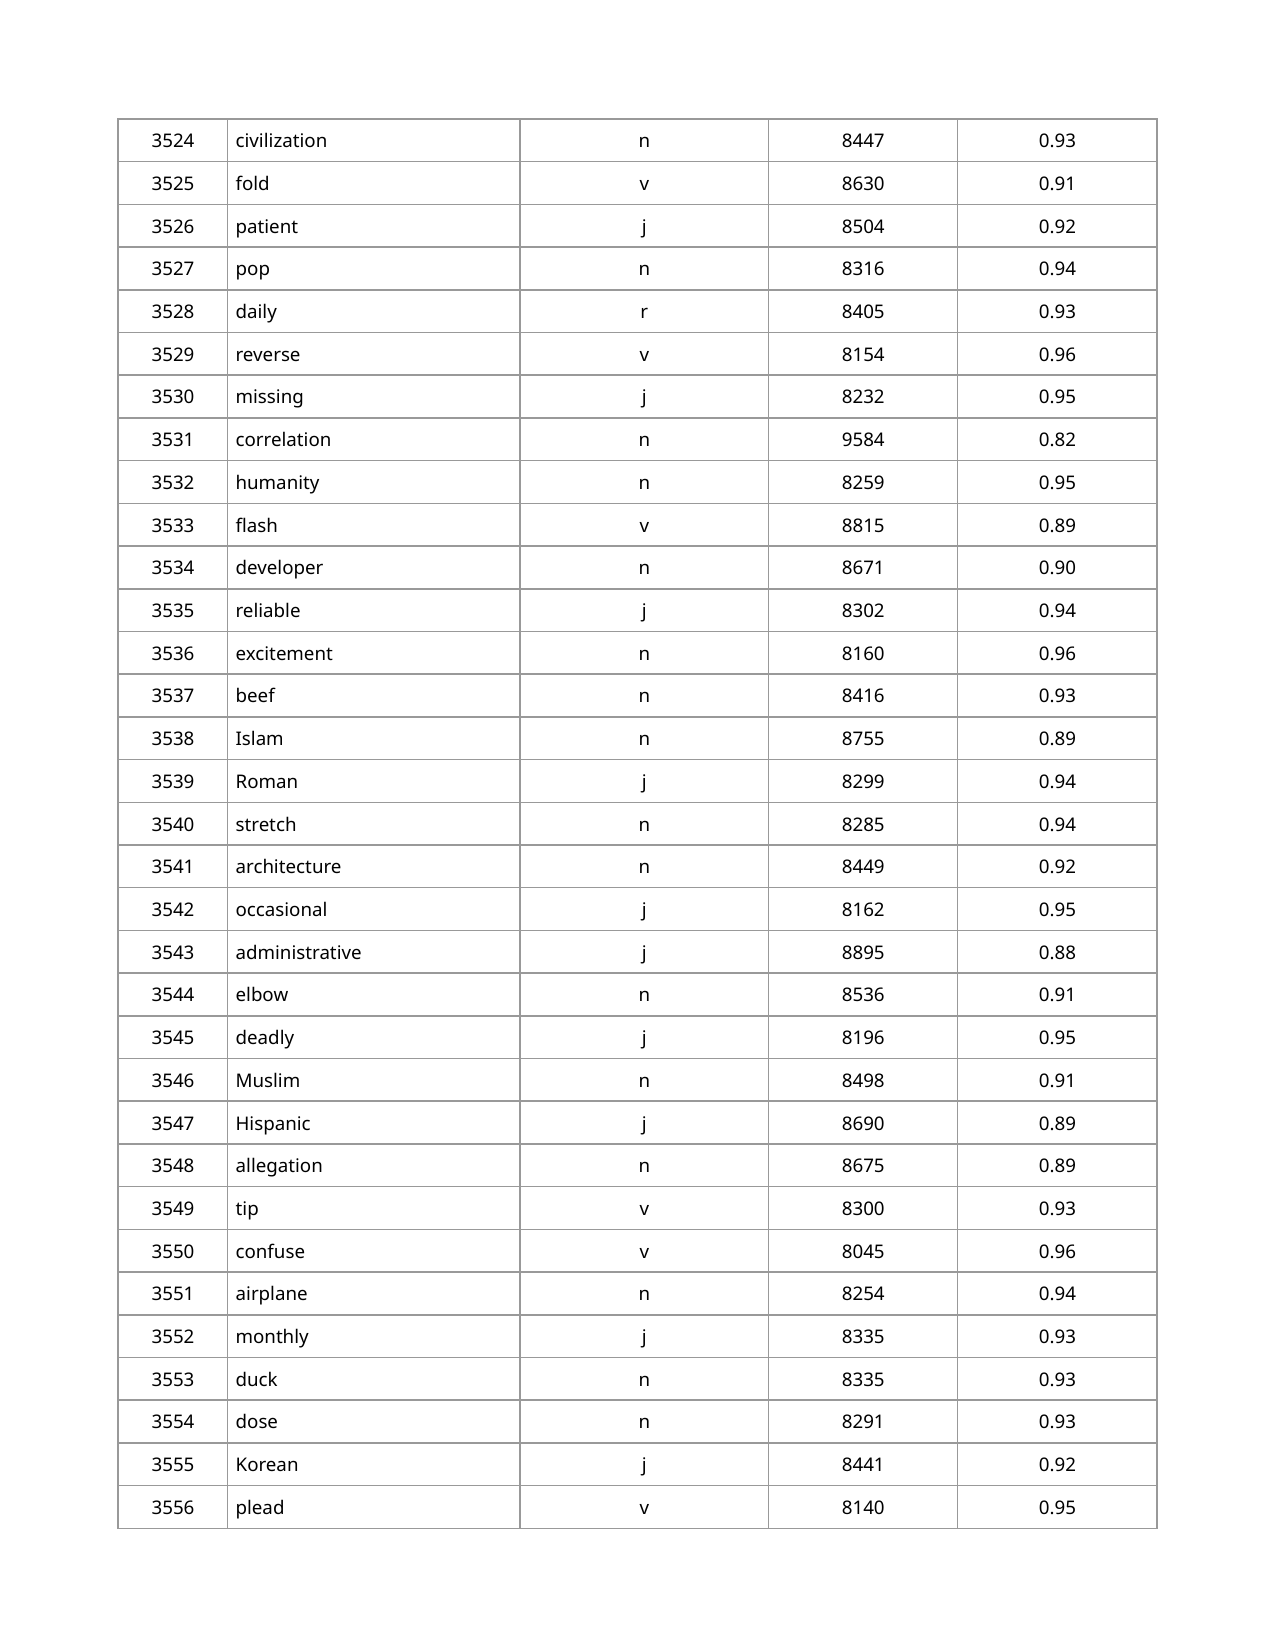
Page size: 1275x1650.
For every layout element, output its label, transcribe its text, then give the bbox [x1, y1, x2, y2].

table_cell n [521, 974, 768, 1015]
table_cell 3531 [119, 419, 227, 460]
table_cell deadly [228, 1017, 519, 1058]
table_cell fold [228, 162, 519, 203]
table_cell n [521, 846, 768, 887]
table_cell v [521, 1230, 768, 1271]
table_cell patient [228, 205, 519, 246]
table_cell reverse [228, 333, 519, 374]
table_cell 8300 [769, 1187, 957, 1228]
table_cell 0.88 [958, 931, 1156, 972]
table_cell elbow [228, 974, 519, 1015]
table_cell humanity [228, 461, 519, 502]
table_cell 0.93 [958, 120, 1156, 161]
table_cell developer [228, 547, 519, 588]
table_cell 0.91 [958, 162, 1156, 203]
table_cell 8630 [769, 162, 957, 203]
table_cell j [521, 888, 768, 929]
table_cell dose [228, 1401, 519, 1442]
table_cell 3537 [119, 675, 227, 716]
table_cell j [521, 1102, 768, 1143]
table_cell 0.96 [958, 1230, 1156, 1271]
table_cell duck [228, 1358, 519, 1399]
table_cell 8335 [769, 1358, 957, 1399]
table_cell n [521, 248, 768, 289]
table_cell Muslim [228, 1059, 519, 1100]
table_cell 0.82 [958, 419, 1156, 460]
table_cell 0.93 [958, 1401, 1156, 1442]
table_cell 8232 [769, 376, 957, 417]
table_cell flash [228, 504, 519, 545]
table_cell daily [228, 291, 519, 332]
table_cell 8449 [769, 846, 957, 887]
table_cell 0.95 [958, 1486, 1156, 1527]
table_cell 0.96 [958, 632, 1156, 673]
table_cell 3554 [119, 1401, 227, 1442]
table_cell 8045 [769, 1230, 957, 1271]
table_cell tip [228, 1187, 519, 1228]
table_cell 8405 [769, 291, 957, 332]
table_cell n [521, 718, 768, 759]
table_cell 0.91 [958, 974, 1156, 1015]
table_cell 3555 [119, 1444, 227, 1485]
table_cell n [521, 803, 768, 844]
table_cell 8671 [769, 547, 957, 588]
table_cell correlation [228, 419, 519, 460]
table_cell v [521, 1187, 768, 1228]
table_cell 0.95 [958, 1017, 1156, 1058]
table_cell 3526 [119, 205, 227, 246]
table_cell n [521, 1273, 768, 1314]
table_cell 0.93 [958, 675, 1156, 716]
table_cell confuse [228, 1230, 519, 1271]
table_cell 3547 [119, 1102, 227, 1143]
table_cell 0.89 [958, 1145, 1156, 1186]
table_cell 0.93 [958, 1187, 1156, 1228]
table_cell 3549 [119, 1187, 227, 1228]
table_cell 0.94 [958, 590, 1156, 631]
table_cell 3545 [119, 1017, 227, 1058]
table_cell excitement [228, 632, 519, 673]
table_cell Hispanic [228, 1102, 519, 1143]
table_cell 0.95 [958, 376, 1156, 417]
table_cell j [521, 205, 768, 246]
table_cell 3534 [119, 547, 227, 588]
table_cell monthly [228, 1316, 519, 1357]
table_cell 3527 [119, 248, 227, 289]
table_cell 0.94 [958, 760, 1156, 801]
table_cell 8536 [769, 974, 957, 1015]
table_cell missing [228, 376, 519, 417]
table_cell 3536 [119, 632, 227, 673]
table_cell 8254 [769, 1273, 957, 1314]
table_cell n [521, 1145, 768, 1186]
table_cell 3529 [119, 333, 227, 374]
table_cell 3553 [119, 1358, 227, 1399]
table_cell j [521, 760, 768, 801]
table_cell 3540 [119, 803, 227, 844]
table_cell 8504 [769, 205, 957, 246]
table_cell civilization [228, 120, 519, 161]
table_cell 8416 [769, 675, 957, 716]
table_cell administrative [228, 931, 519, 972]
table_cell n [521, 120, 768, 161]
table_cell 8815 [769, 504, 957, 545]
table_cell 8441 [769, 1444, 957, 1485]
table_cell 8160 [769, 632, 957, 673]
table_cell j [521, 1316, 768, 1357]
table_cell Roman [228, 760, 519, 801]
table_cell allegation [228, 1145, 519, 1186]
table_cell 8675 [769, 1145, 957, 1186]
table_cell reliable [228, 590, 519, 631]
table_cell 3533 [119, 504, 227, 545]
table_cell Islam [228, 718, 519, 759]
table_cell 3541 [119, 846, 227, 887]
table_cell plead [228, 1486, 519, 1527]
table_cell 0.95 [958, 461, 1156, 502]
table_cell n [521, 675, 768, 716]
table_cell 0.89 [958, 504, 1156, 545]
table_cell pop [228, 248, 519, 289]
table_cell 3543 [119, 931, 227, 972]
table_cell 0.94 [958, 1273, 1156, 1314]
table_cell 3552 [119, 1316, 227, 1357]
table_cell j [521, 1017, 768, 1058]
table_cell n [521, 419, 768, 460]
table_cell 8498 [769, 1059, 957, 1100]
table_cell 8335 [769, 1316, 957, 1357]
table_cell j [521, 931, 768, 972]
table_cell 8895 [769, 931, 957, 972]
table_cell 3550 [119, 1230, 227, 1271]
table_cell 3548 [119, 1145, 227, 1186]
table_cell 3530 [119, 376, 227, 417]
table_cell 0.92 [958, 205, 1156, 246]
table_cell 0.92 [958, 846, 1156, 887]
table_cell 8755 [769, 718, 957, 759]
table_cell 0.93 [958, 291, 1156, 332]
table_cell 0.92 [958, 1444, 1156, 1485]
table_cell 9584 [769, 419, 957, 460]
table_cell 8299 [769, 760, 957, 801]
table_cell 0.89 [958, 1102, 1156, 1143]
table_cell n [521, 1059, 768, 1100]
table_cell j [521, 590, 768, 631]
table_cell 0.95 [958, 888, 1156, 929]
table_cell 8259 [769, 461, 957, 502]
table_cell 0.94 [958, 248, 1156, 289]
table_cell 3546 [119, 1059, 227, 1100]
table_cell 0.94 [958, 803, 1156, 844]
table_cell 0.89 [958, 718, 1156, 759]
table_cell 0.93 [958, 1358, 1156, 1399]
table_cell 3532 [119, 461, 227, 502]
table_cell 8690 [769, 1102, 957, 1143]
table_cell 8140 [769, 1486, 957, 1527]
table_cell 3525 [119, 162, 227, 203]
table_cell 3528 [119, 291, 227, 332]
table_cell n [521, 632, 768, 673]
table_cell 8162 [769, 888, 957, 929]
table_cell 8285 [769, 803, 957, 844]
table_cell 8154 [769, 333, 957, 374]
table_cell 3542 [119, 888, 227, 929]
table_cell airplane [228, 1273, 519, 1314]
table_cell j [521, 376, 768, 417]
table_cell 0.93 [958, 1316, 1156, 1357]
table_cell beef [228, 675, 519, 716]
table_cell 8316 [769, 248, 957, 289]
table_cell j [521, 1444, 768, 1485]
table_cell 0.96 [958, 333, 1156, 374]
table_cell 3538 [119, 718, 227, 759]
table_cell 8291 [769, 1401, 957, 1442]
table_cell n [521, 461, 768, 502]
table_cell 0.90 [958, 547, 1156, 588]
table_cell stretch [228, 803, 519, 844]
table_cell 3544 [119, 974, 227, 1015]
table_cell v [521, 333, 768, 374]
table_cell 3535 [119, 590, 227, 631]
table_cell v [521, 504, 768, 545]
table_cell 3556 [119, 1486, 227, 1527]
table_cell 8196 [769, 1017, 957, 1058]
table_cell 8447 [769, 120, 957, 161]
table_cell 0.91 [958, 1059, 1156, 1100]
table_cell v [521, 162, 768, 203]
table_cell 3539 [119, 760, 227, 801]
table_cell occasional [228, 888, 519, 929]
table_cell n [521, 1358, 768, 1399]
table_cell architecture [228, 846, 519, 887]
table_cell 3524 [119, 120, 227, 161]
table_cell r [521, 291, 768, 332]
table_cell n [521, 1401, 768, 1442]
table_cell v [521, 1486, 768, 1527]
table_cell 8302 [769, 590, 957, 631]
table_cell Korean [228, 1444, 519, 1485]
table_cell n [521, 547, 768, 588]
table_cell 3551 [119, 1273, 227, 1314]
